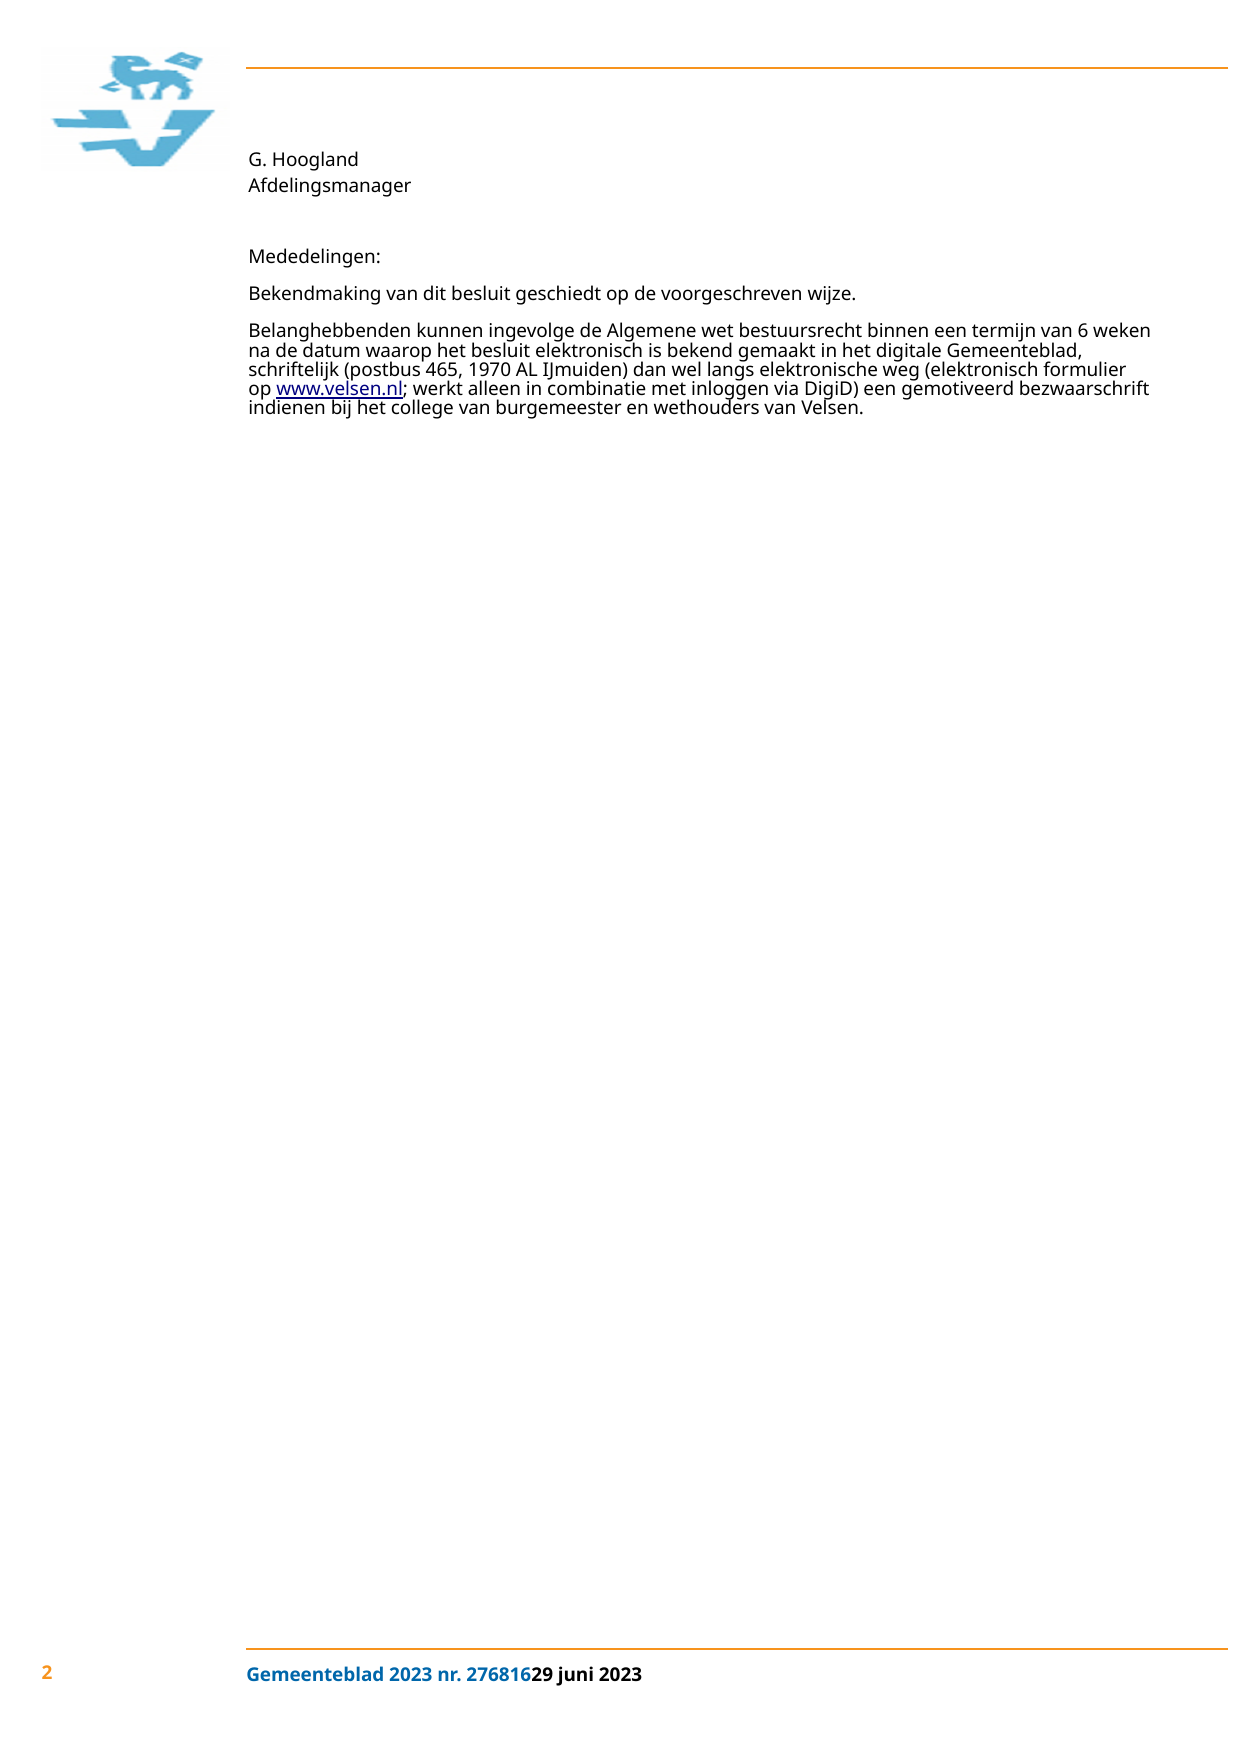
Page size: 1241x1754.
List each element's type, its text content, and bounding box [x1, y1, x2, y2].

text Mededelingen: [248, 248, 1152, 268]
text Belanghebbenden kunnen ingevolge de Algemene wet bestuursrecht binnen een termijn van 6 weken na de datum waarop het besluit elektronisch is bekend gemaakt in het digitale Gemeenteblad, schriftelijk (postbus 465, 1970 AL IJmuiden) dan wel langs elektronische weg (elektronisch formulier op www.velsen.nl; werkt alleen in combinatie met inloggen via DigiD) een gemotiveerd bezwaarschrift indienen bij het college van burgemeester en wethouders van Velsen. [248, 322, 1152, 419]
text G. Hoogland [248, 146, 1152, 172]
text Afdelingsmanager [248, 172, 1152, 198]
picture [41, 47, 231, 172]
text Bekendmaking van dit besluit geschiedt op de voorgeschreven wijze. [248, 285, 1152, 304]
